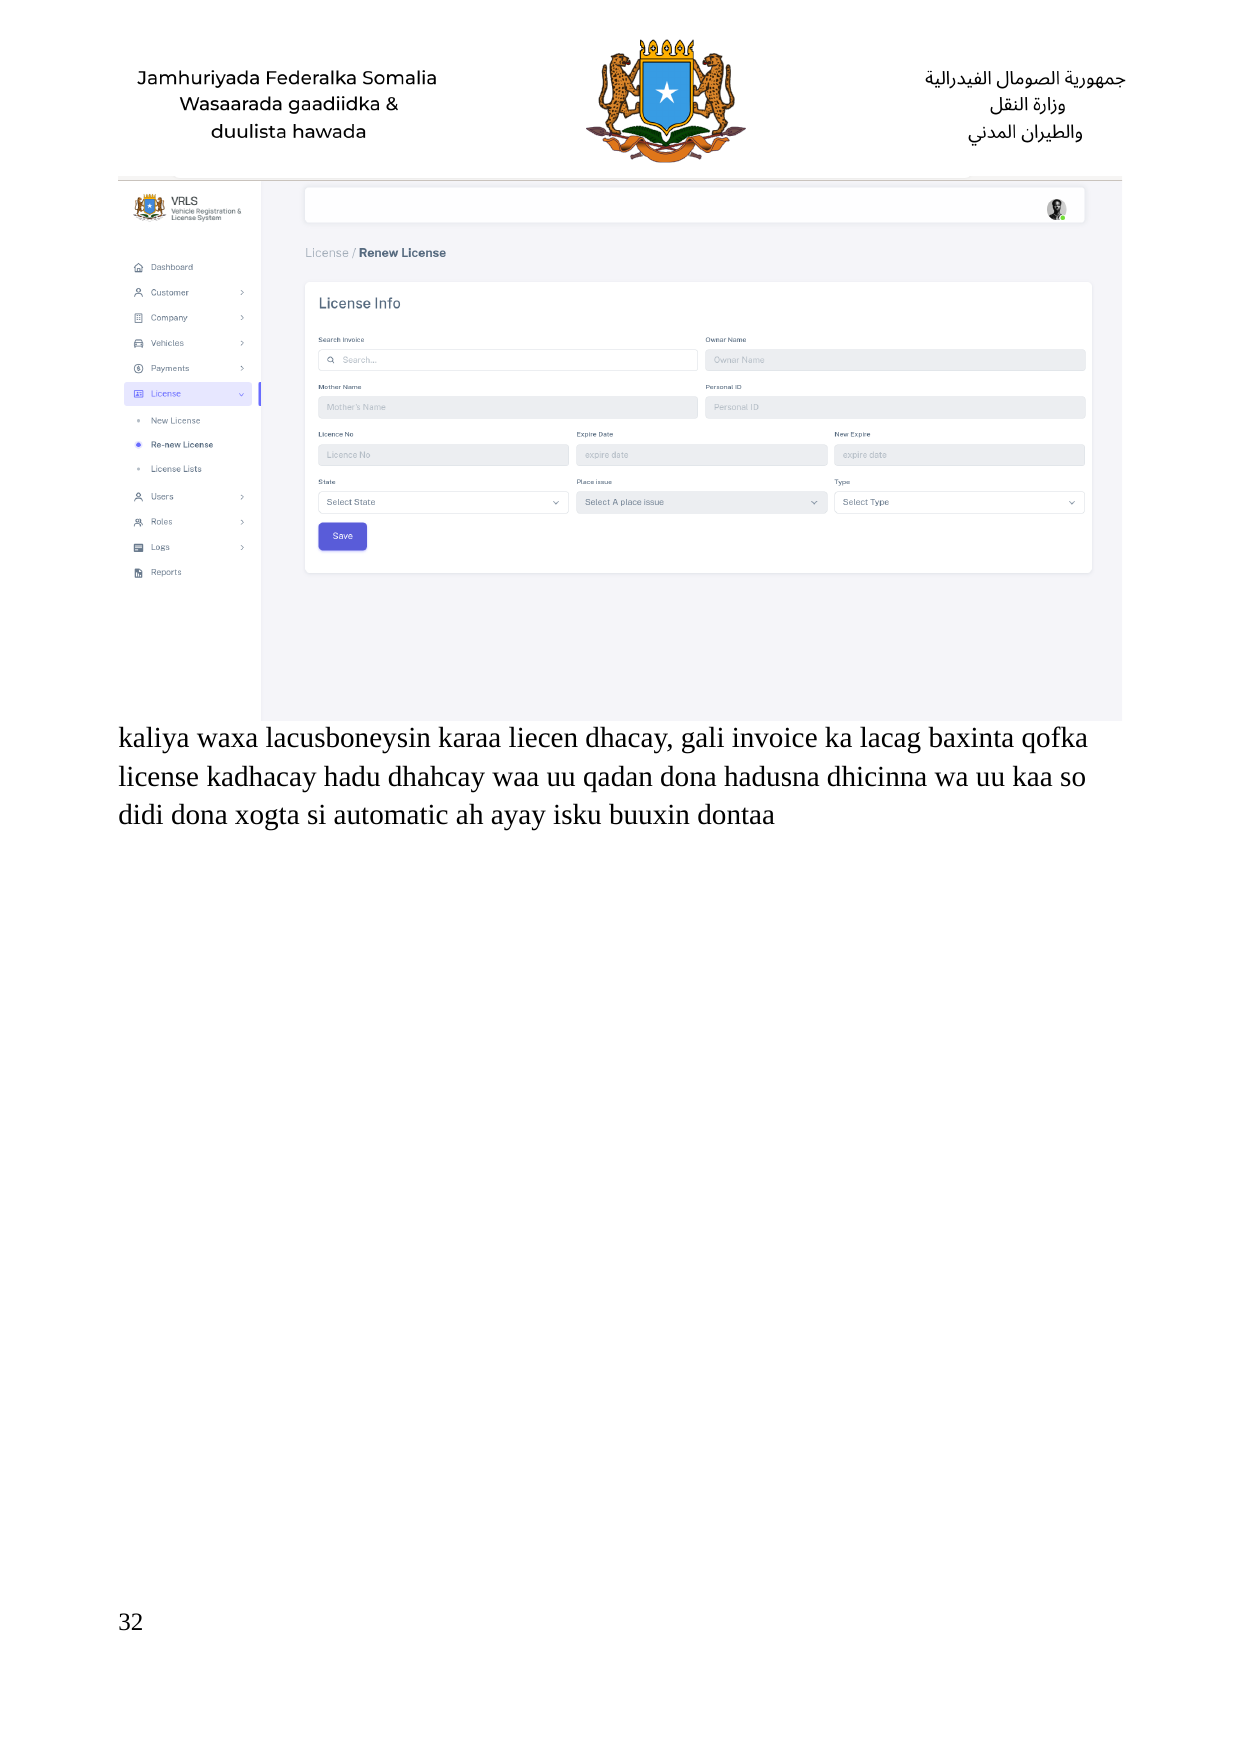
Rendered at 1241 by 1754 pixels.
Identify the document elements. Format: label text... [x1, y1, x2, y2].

text kaliya waxa lacusboneysin karaa liecen dhacay, gali invoice ka lacag baxinta qofka license kadhacay hadu dhahcay waa uu qadan dona hadusna dhicinna wa uu kaa so didi dona xogta si automatic ah ayay isku buuxin dontaa [118, 721, 1122, 831]
picture [118, 19, 1157, 721]
